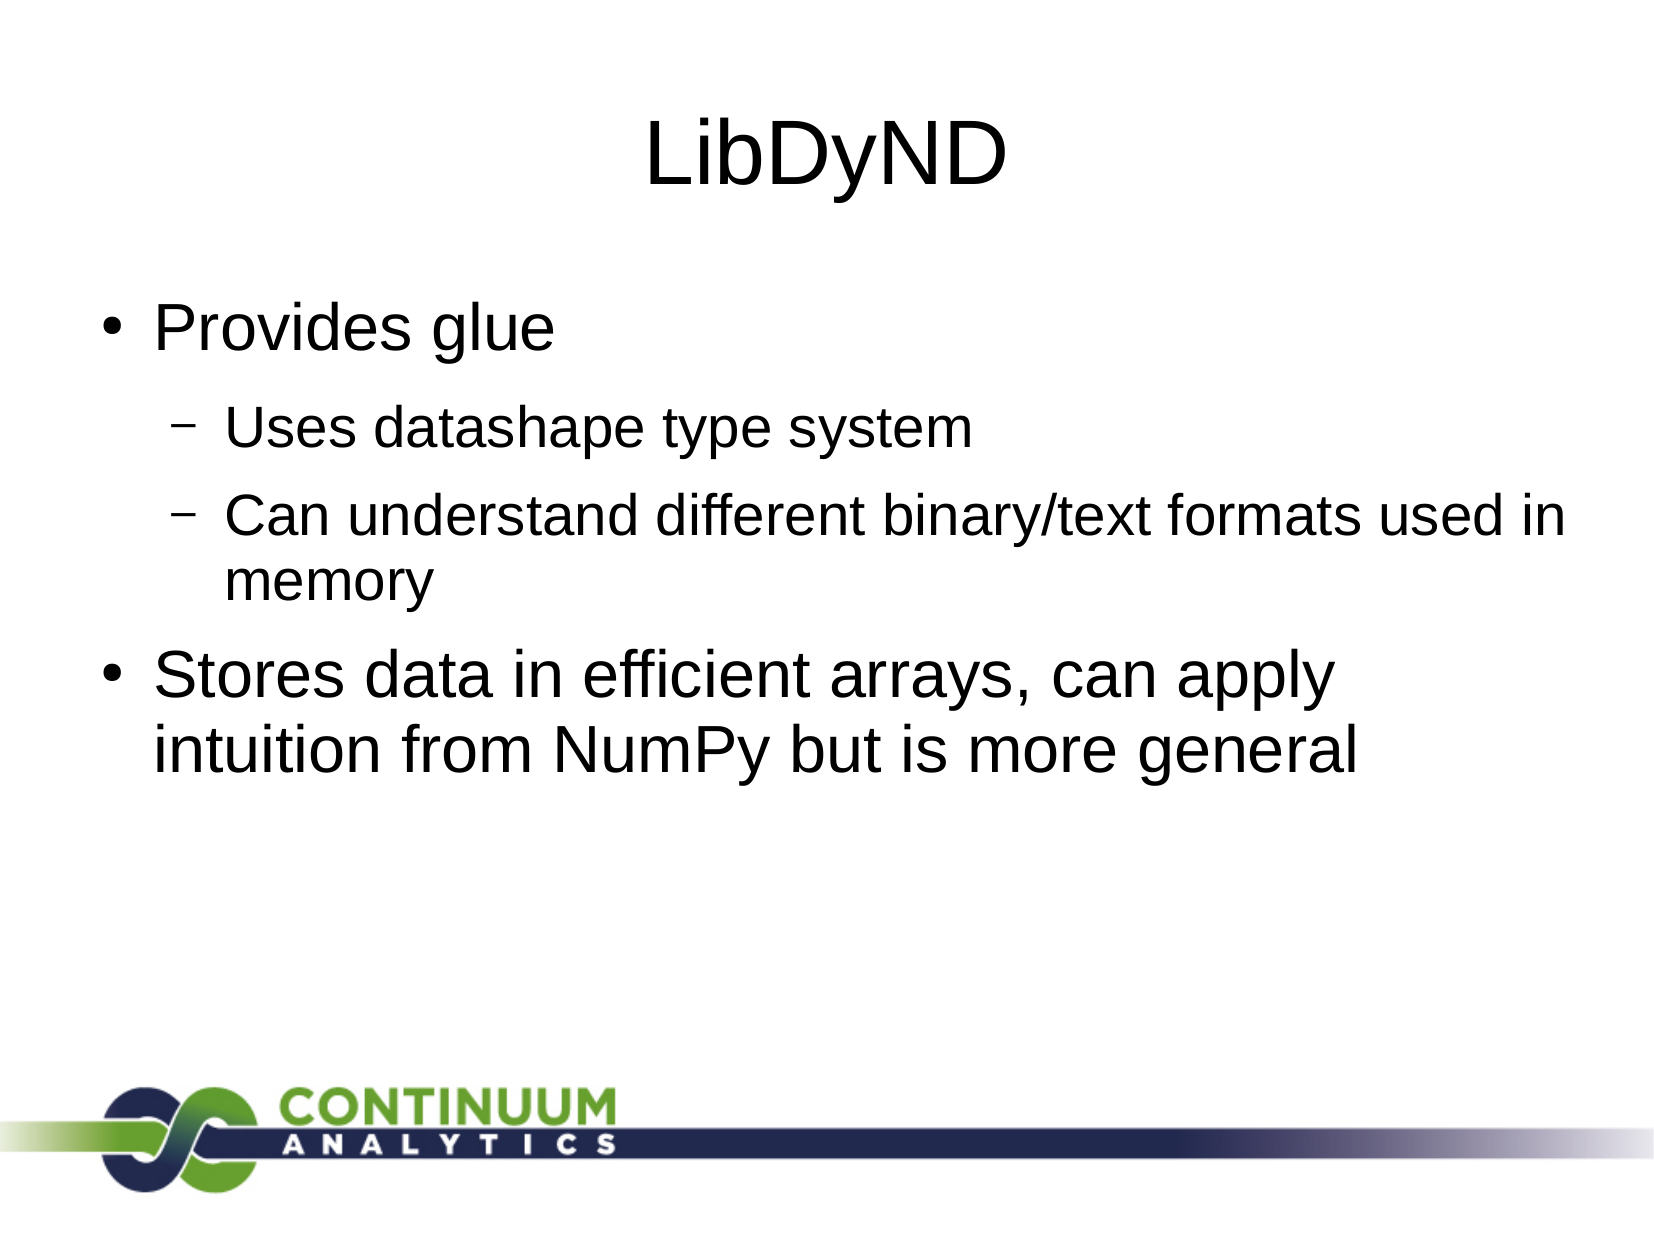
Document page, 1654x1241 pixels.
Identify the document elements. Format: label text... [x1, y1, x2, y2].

title LibDyND [82, 49, 1571, 257]
list Provides glue Uses datashape type system Can understand different binary/text formats used in memory Stores data in efficient arrays, can apply intuition from NumPy but is more general [82, 290, 1571, 1010]
